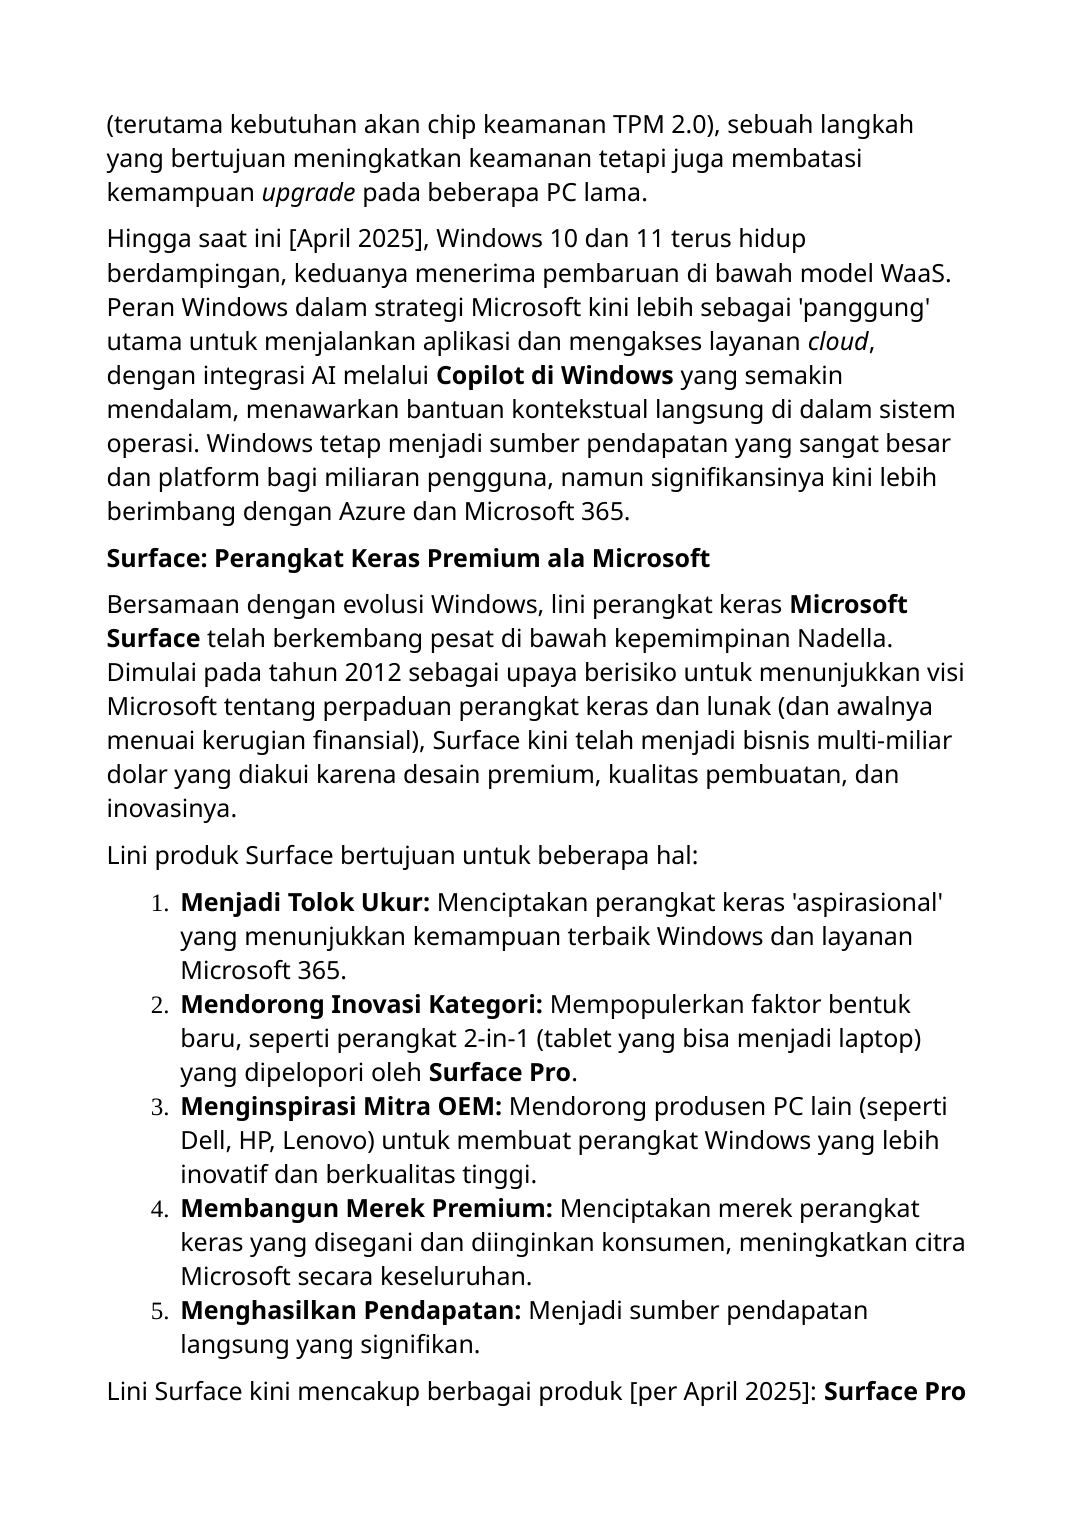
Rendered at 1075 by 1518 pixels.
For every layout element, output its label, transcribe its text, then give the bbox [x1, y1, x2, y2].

list Membangun Merek Premium: Menciptakan merek perangkat keras yang disegani dan diinginkan konsumen, meningkatkan citra Microsoft secara keseluruhan. [151, 1191, 968, 1293]
list Menjadi Tolok Ukur: Menciptakan perangkat keras 'aspirasional' yang menunjukkan kemampuan terbaik Windows dan layanan Microsoft 365. [151, 884, 968, 986]
text Lini Surface kini mencakup berbagai produk [per April 2025]: Surface Pro [106, 1374, 968, 1408]
text Hingga saat ini [April 2025], Windows 10 dan 11 terus hidup berdampingan, keduanya menerima pembaruan di bawah model WaaS. Peran Windows dalam strategi Microsoft kini lebih sebagai 'panggung' utama untuk menjalankan aplikasi dan mengakses layanan cloud, dengan integrasi AI melalui Copilot di Windows yang semakin mendalam, menawarkan bantuan kontekstual langsung di dalam sistem operasi. Windows tetap menjadi sumber pendapatan yang sangat besar dan platform bagi miliaran pengguna, namun signifikansinya kini lebih berimbang dengan Azure dan Microsoft 365. [106, 221, 968, 528]
text Bersamaan dengan evolusi Windows, lini perangkat keras Microsoft Surface telah berkembang pesat di bawah kepemimpinan Nadella. Dimulai pada tahun 2012 sebagai upaya berisiko untuk menunjukkan visi Microsoft tentang perpaduan perangkat keras dan lunak (dan awalnya menuai kerugian finansial), Surface kini telah menjadi bisnis multi-miliar dolar yang diakui karena desain premium, kualitas pembuatan, dan inovasinya. [106, 587, 968, 825]
text (terutama kebutuhan akan chip keamanan TPM 2.0), sebuah langkah yang bertujuan meningkatkan keamanan tetapi juga membatasi kemampuan upgrade pada beberapa PC lama. [106, 106, 968, 209]
list Menginspirasi Mitra OEM: Mendorong produsen PC lain (seperti Dell, HP, Lenovo) untuk membuat perangkat Windows yang lebih inovatif dan berkualitas tinggi. [151, 1089, 968, 1191]
text Surface: Perangkat Keras Premium ala Microsoft [106, 540, 968, 574]
text Lini produk Surface bertujuan untuk beberapa hal: [106, 838, 968, 872]
list Mendorong Inovasi Kategori: Mempopulerkan faktor bentuk baru, seperti perangkat 2-in-1 (tablet yang bisa menjadi laptop) yang dipelopori oleh Surface Pro. [151, 986, 968, 1089]
list Menghasilkan Pendapatan: Menjadi sumber pendapatan langsung yang signifikan. [151, 1293, 968, 1361]
